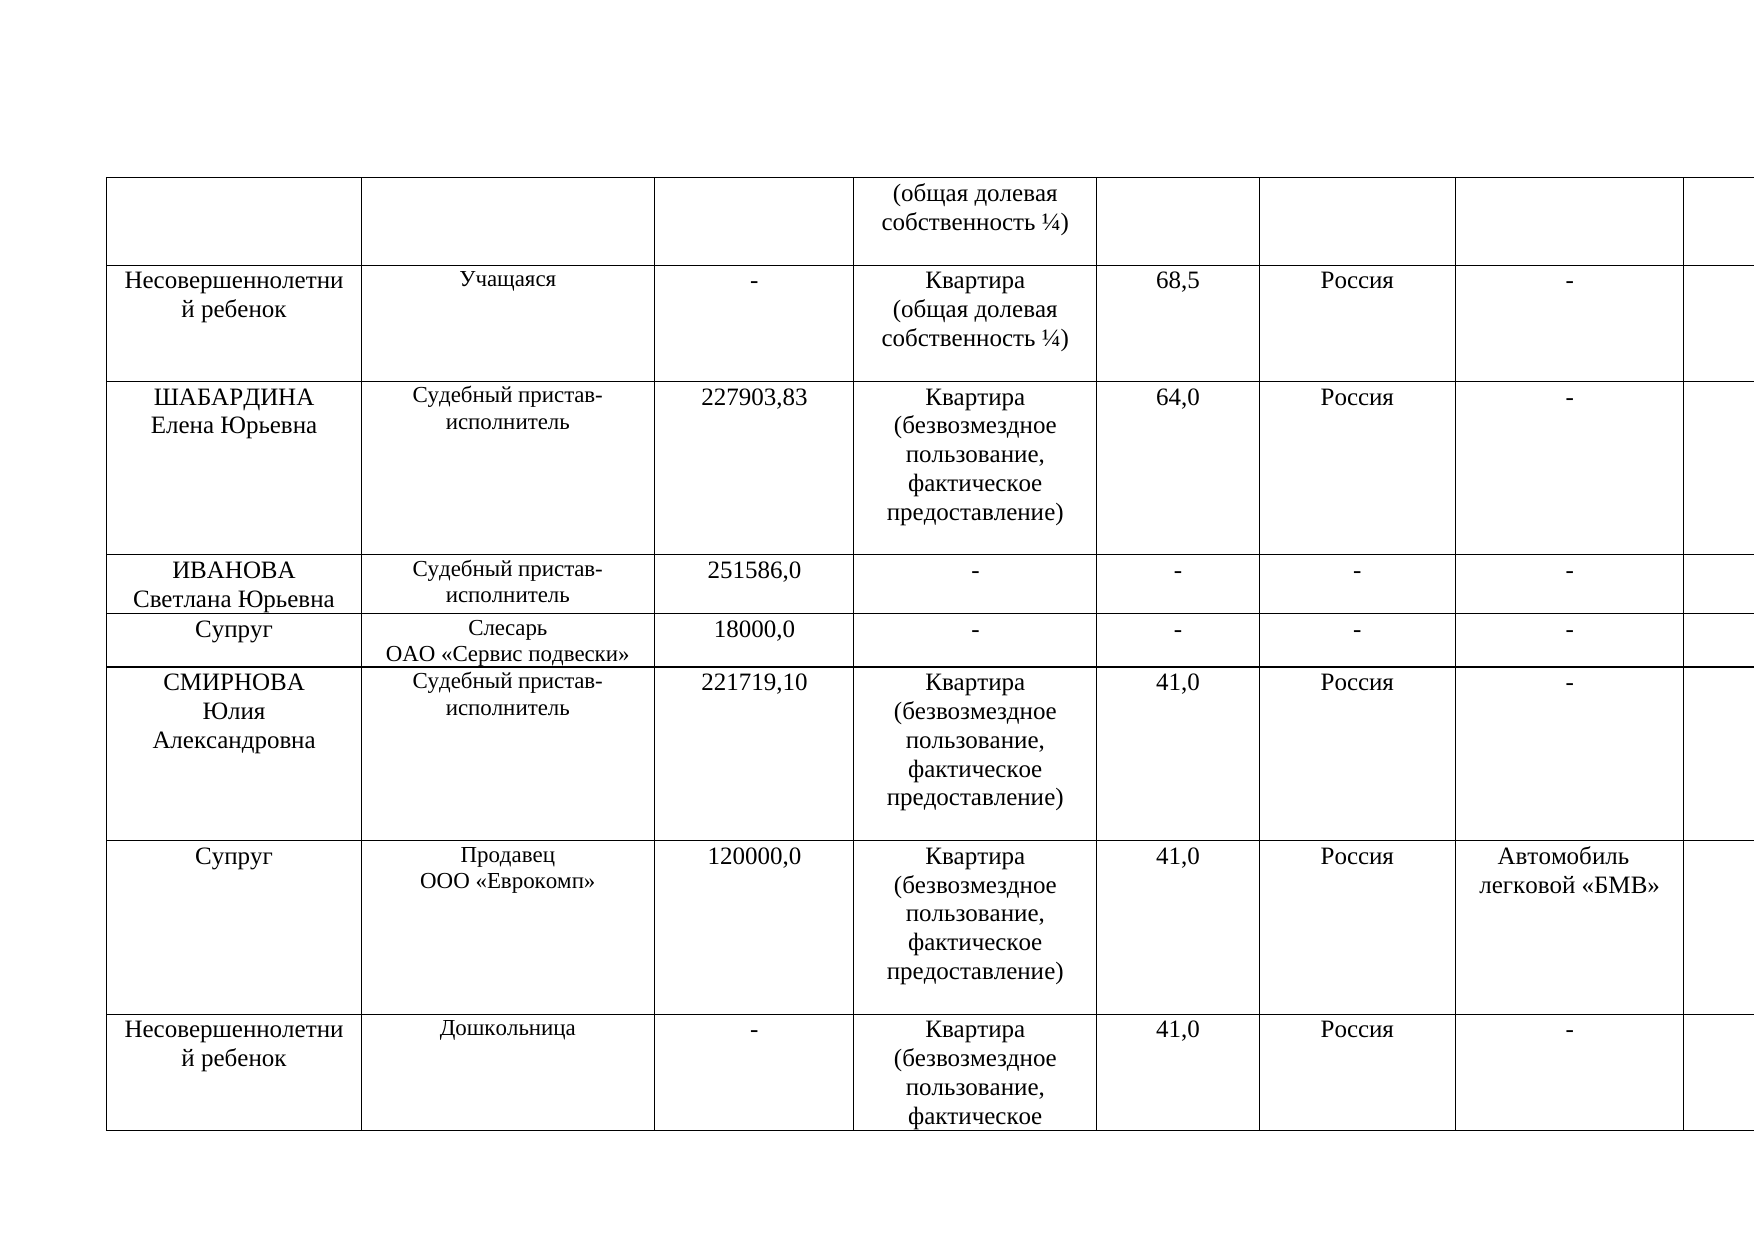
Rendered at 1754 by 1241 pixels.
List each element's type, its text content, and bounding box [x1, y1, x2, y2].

table_cell Автомобиль легковой «БМВ» [1456, 841, 1683, 1013]
table_cell Квартира (безвозмездное пользование, фактическое предоставление) [854, 841, 1096, 1013]
table_cell - [1456, 614, 1683, 666]
table_cell [1684, 555, 1754, 613]
table_cell - [1456, 1015, 1683, 1129]
table_cell Квартира (общая долевая собственность ¼) [854, 266, 1096, 381]
table_cell Судебный пристав-исполнитель [362, 668, 654, 840]
table_cell 18000,0 [655, 614, 853, 666]
table_cell 251586,0 [655, 555, 853, 613]
table_cell - [1260, 555, 1455, 613]
table_cell - [854, 614, 1096, 666]
table_cell Учащаяся [362, 266, 654, 381]
table_cell [362, 178, 654, 264]
table_cell Супруг [107, 614, 361, 666]
table_cell Слесарь ОАО «Сервис подвески» [362, 614, 654, 666]
table_cell [107, 178, 361, 264]
table_cell 221719,10 [655, 668, 853, 840]
table_cell Судебный пристав-исполнитель [362, 382, 654, 554]
table_cell ШАБАРДИНА Елена Юрьевна [107, 382, 361, 554]
table_cell - [655, 1015, 853, 1129]
table_cell [1684, 178, 1754, 264]
table_cell Россия [1260, 841, 1455, 1013]
table_cell - [1260, 614, 1455, 666]
table_cell - [1456, 668, 1683, 840]
table_cell [655, 178, 853, 264]
table_cell [1684, 668, 1754, 840]
table_cell Несовершеннолетний ребенок [107, 1015, 361, 1129]
table_cell Россия [1260, 266, 1455, 381]
table_cell Россия [1260, 668, 1455, 840]
table_cell - [1456, 555, 1683, 613]
table_cell [1684, 266, 1754, 381]
table_cell 41,0 [1097, 1015, 1259, 1129]
table_cell ИВАНОВА Светлана Юрьевна [107, 555, 361, 613]
table_cell [1097, 178, 1259, 264]
table_cell 227903,83 [655, 382, 853, 554]
table_cell Судебный пристав-исполнитель [362, 555, 654, 613]
table_cell Квартира (безвозмездное пользование, фактическое [854, 1015, 1096, 1129]
table_cell - [1456, 178, 1683, 264]
table_cell - [854, 555, 1096, 613]
table_cell - [1097, 614, 1259, 666]
table_cell Несовершеннолетний ребенок [107, 266, 361, 381]
table_cell 41,0 [1097, 841, 1259, 1013]
table_cell [1684, 841, 1754, 1013]
table_cell Дошкольница [362, 1015, 654, 1129]
table_cell 64,0 [1097, 382, 1259, 554]
table_cell [1684, 1015, 1754, 1129]
table_cell СМИРНОВА Юлия Александровна [107, 668, 361, 840]
table_cell Россия [1260, 1015, 1455, 1129]
table_cell (общая долевая собственность ¼) [854, 178, 1096, 264]
table_cell - [1097, 555, 1259, 613]
table_cell 120000,0 [655, 841, 853, 1013]
table_cell Квартира (безвозмездное пользование, фактическое предоставление) [854, 668, 1096, 840]
table_cell Квартира (безвозмездное пользование, фактическое предоставление) [854, 382, 1096, 554]
table_cell 41,0 [1097, 668, 1259, 840]
table_cell - [1456, 382, 1683, 554]
table_cell 68,5 [1097, 266, 1259, 381]
table_cell Супруг [107, 841, 361, 1013]
table_cell - [1456, 266, 1683, 381]
table_cell [1260, 178, 1455, 264]
table_cell Россия [1260, 382, 1455, 554]
table_cell - [655, 266, 853, 381]
table_cell [1684, 382, 1754, 554]
table_cell [1684, 614, 1754, 666]
table_cell Продавец ООО «Еврокомп» [362, 841, 654, 1013]
